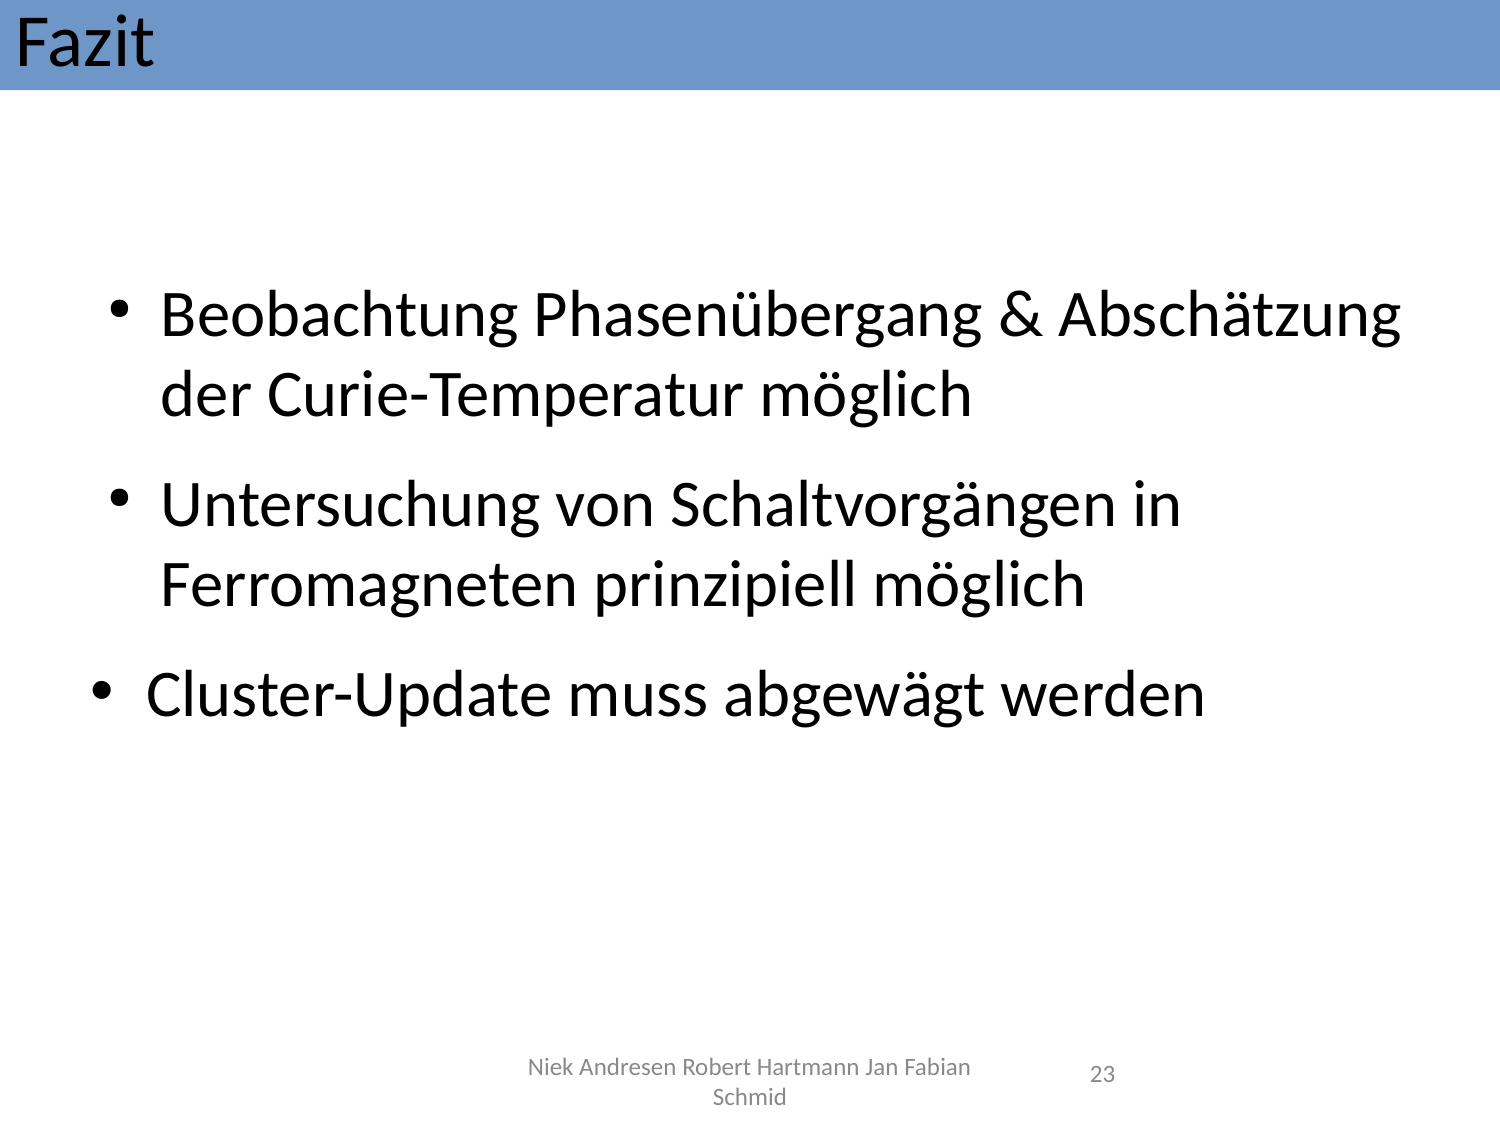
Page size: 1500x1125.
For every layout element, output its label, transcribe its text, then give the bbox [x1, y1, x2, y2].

text_box Niek Andresen Robert Hartmann Jan Fabian Schmid [512, 1042, 988, 1103]
list Beobachtung Phasenübergang & Abschätzung der Curie-Temperatur möglich Untersuchung von Schaltvorgängen in Ferromagneten prinzipiell möglich Cluster-Update muss abgewägt werden [75, 262, 1426, 1005]
text_box 14 [1074, 1042, 1426, 1103]
text_box Fazit [0, 0, 1500, 91]
